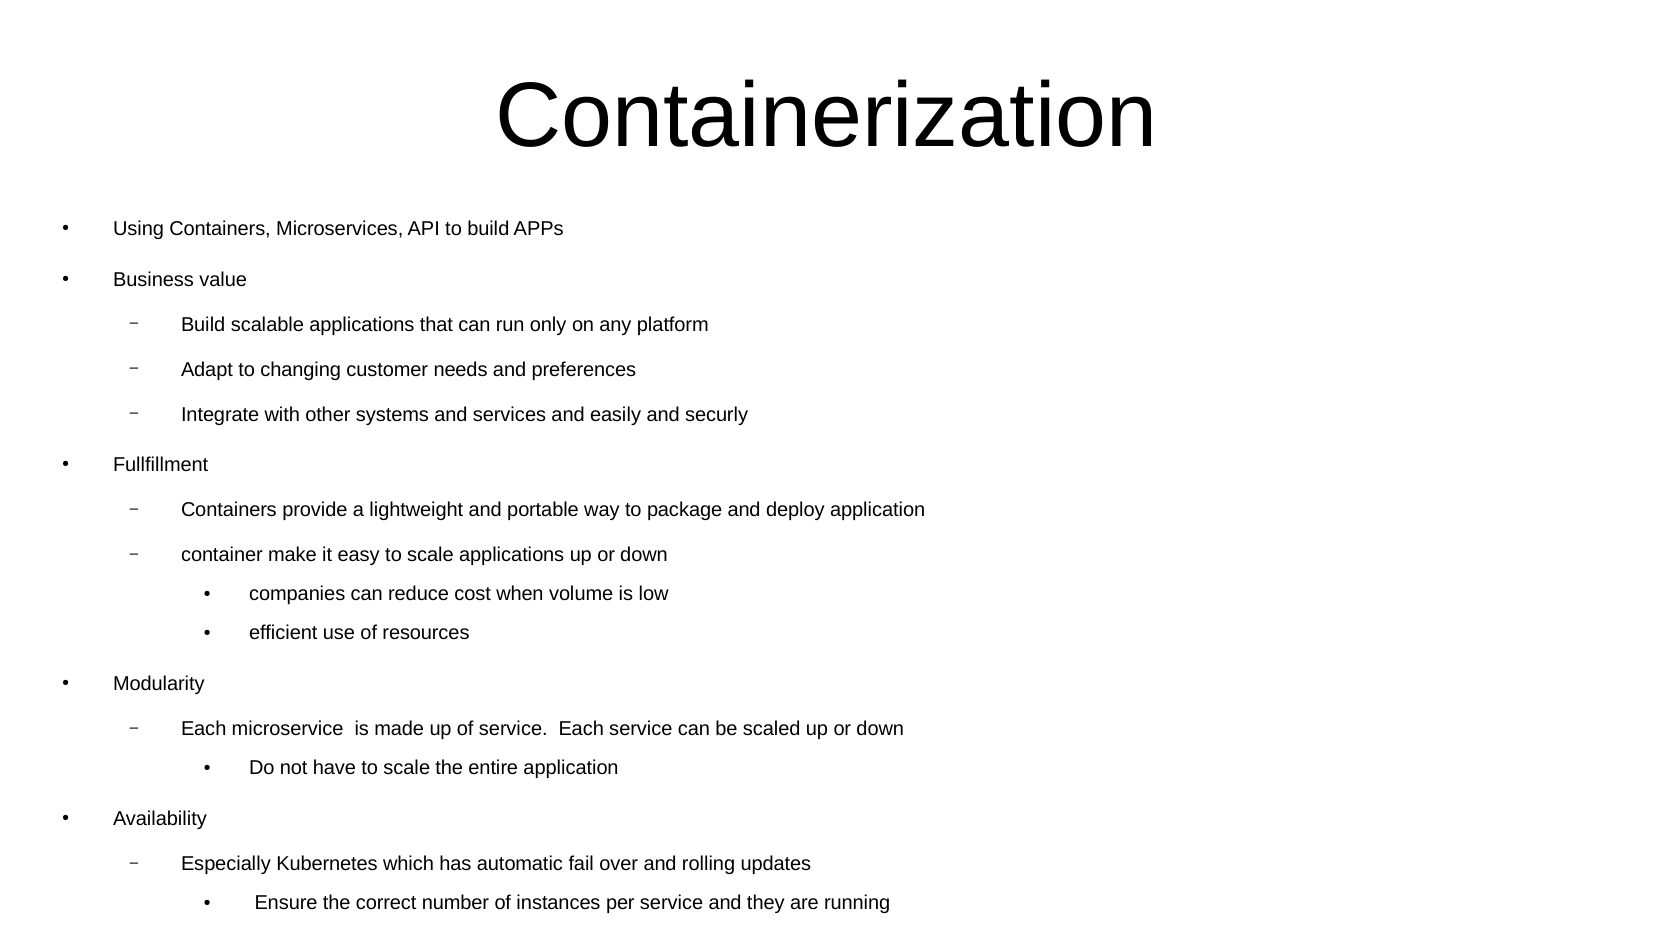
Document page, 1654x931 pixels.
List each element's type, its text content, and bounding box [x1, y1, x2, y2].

list Using Containers, Microservices, API to build APPs Business value Build scalable applications that can run only on any platform Adapt to changing customer needs and preferences Integrate with other systems and services and easily and securly Fullfillment Containers provide a lightweight and portable way to package and deploy application container make it easy to scale applications up or down companies can reduce cost when volume is low efficient use of resources Modularity Each microservice is made up of service. Each service can be scaled up or down Do not have to scale the entire application Availability Especially Kubernetes which has automatic fail over and rolling updates Ensure the correct number of instances per service and they are running [45, 217, 1571, 916]
title Containerization [82, 37, 1571, 193]
